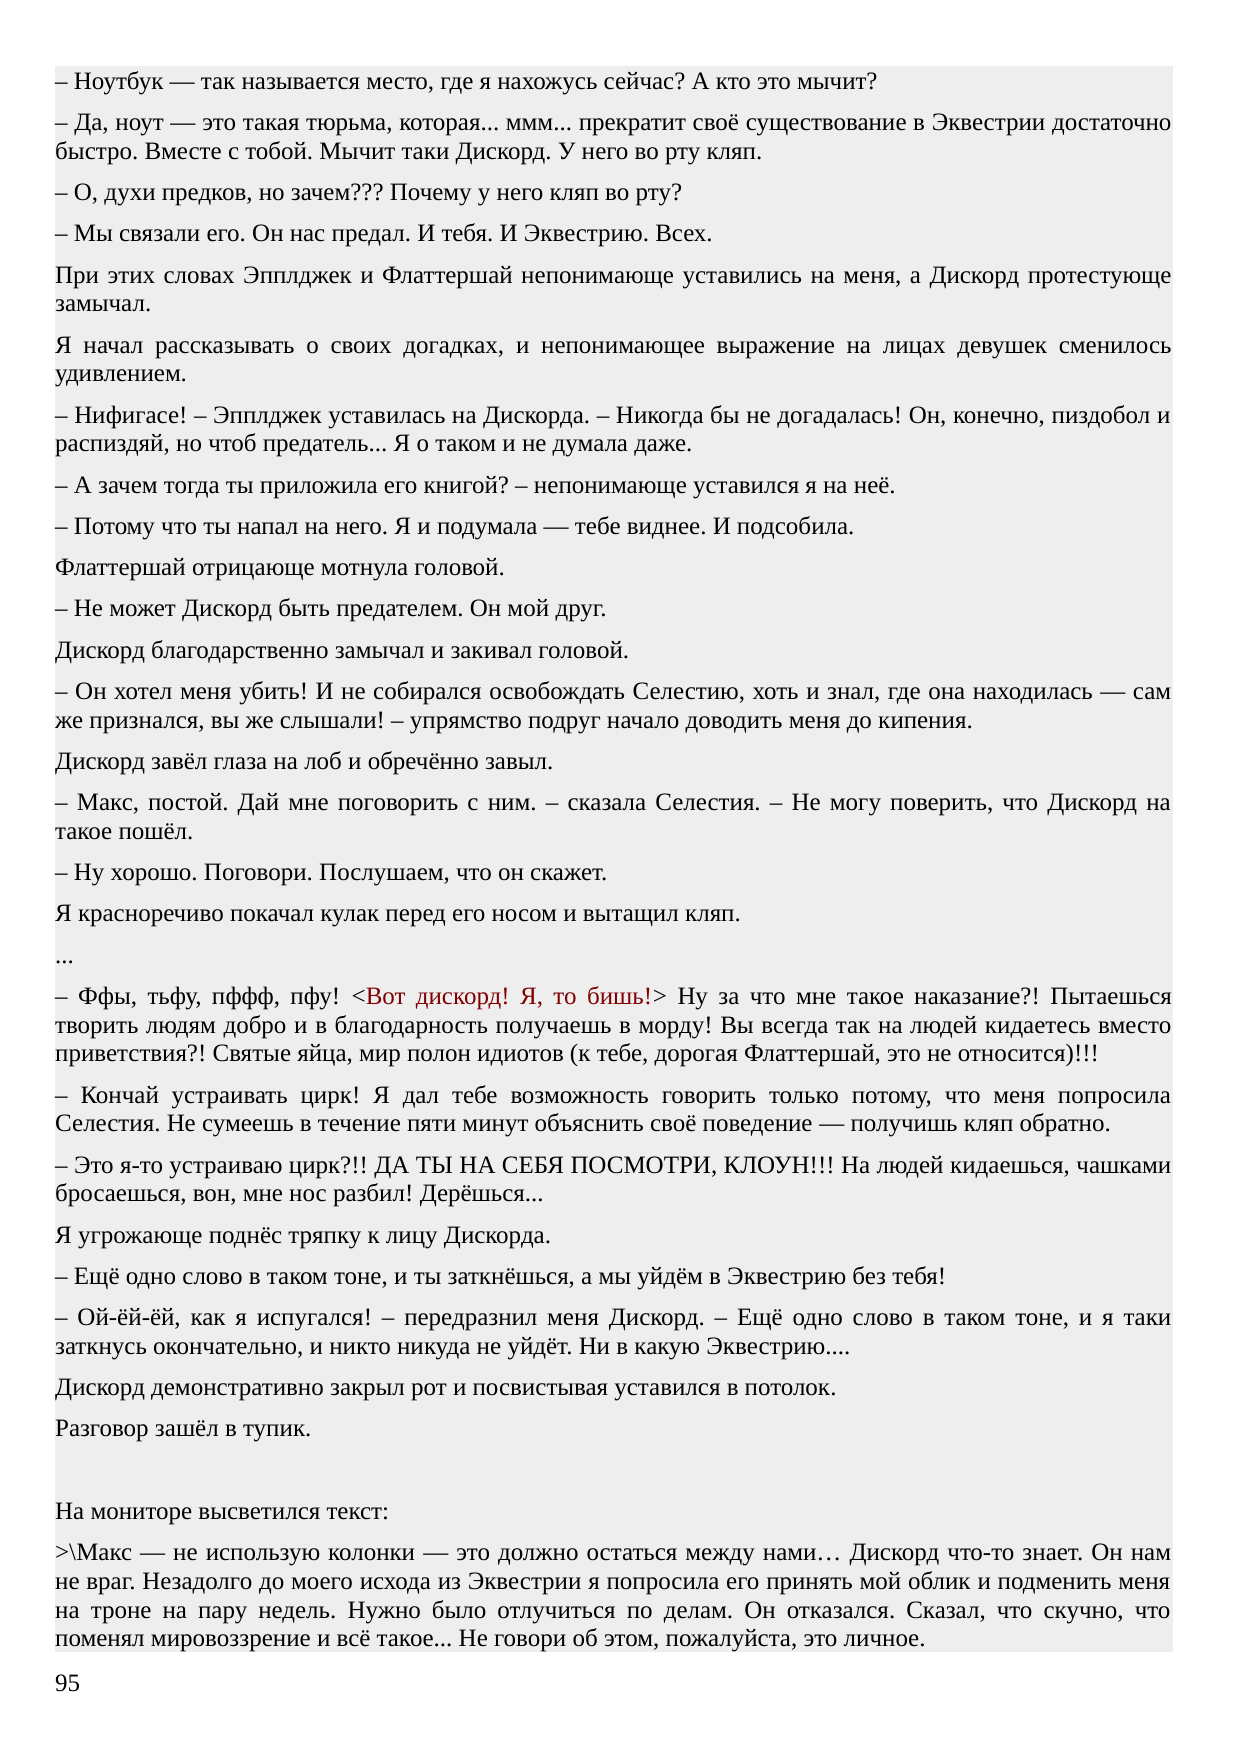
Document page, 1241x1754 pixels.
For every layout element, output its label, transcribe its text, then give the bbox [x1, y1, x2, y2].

text – Мы связали его. Он нас предал. И тебя. И Эквестрию. Всех. [55, 218, 1173, 247]
text – Ой-ёй-ёй, как я испугался! – передразнил меня Дискорд. – Ещё одно слово в таком тоне, и я таки заткнусь окончательно, и никто никуда не уйдёт. Ни в какую Эквестрию.... [55, 1302, 1173, 1360]
text – О, духи предков, но зачем??? Почему у него кляп во рту? [55, 177, 1173, 206]
text Дискорд демонстративно закрыл рот и посвистывая уставился в потолок. [55, 1372, 1173, 1401]
text Я угрожающе поднёс тряпку к лицу Дискорда. [55, 1220, 1173, 1248]
text При этих словах Эпплджек и Флаттершай непонимающе уставились на меня, а Дискорд протестующе замычал. [55, 260, 1173, 317]
text На мониторе высветился текст: [55, 1496, 1173, 1525]
text – Потому что ты напал на него. Я и подумала — тебе виднее. И подсобила. [55, 511, 1173, 540]
text – Ну хорошо. Поговори. Послушаем, что он скажет. [55, 857, 1173, 886]
text Флаттершай отрицающе мотнула головой. [55, 552, 1173, 581]
text – Кончай устраивать цирк! Я дал тебе возможность говорить только потому, что меня попросила Селестия. Не сумеешь в течение пяти минут объяснить своё поведение — получишь кляп обратно. [55, 1080, 1173, 1137]
text Разговор зашёл в тупик. [55, 1413, 1173, 1442]
text – А зачем тогда ты приложила его книгой? – непонимающе уставился я на неё. [55, 470, 1173, 498]
text Я красноречиво покачал кулак перед его носом и вытащил кляп. [55, 898, 1173, 927]
text ... [55, 940, 1173, 968]
text – Макс, постой. Дай мне поговорить с ним. – сказала Селестия. – Не могу поверить, что Дискорд на такое пошёл. [55, 787, 1173, 845]
text – Да, ноут — это такая тюрьма, которая... ммм... прекратит своё существование в Эквестрии достаточно быстро. Вместе с тобой. Мычит таки Дискорд. У него во рту кляп. [55, 107, 1173, 165]
text – Ноутбук — так называется место, где я нахожусь сейчас? А кто это мычит? [55, 66, 1173, 95]
text – Ффы, тьфу, пффф, пфу! <Вот дискорд! Я, то бишь!> Ну за что мне такое наказание?! Пытаешься творить людям добро и в благодарность получаешь в морду! Вы всегда так на людей кидаетесь вместо приветствия?! Святые яйца, мир полон идиотов (к тебе, дорогая Флаттершай, это не относится)!!! [55, 981, 1173, 1067]
text – Не может Дискорд быть предателем. Он мой друг. [55, 593, 1173, 622]
text – Он хотел меня убить! И не собирался освобождать Селестию, хоть и знал, где она находилась — сам же признался, вы же слышали! – упрямство подруг начало доводить меня до кипения. [55, 676, 1173, 733]
text Дискорд завёл глаза на лоб и обречённо завыл. [55, 746, 1173, 775]
text – Ещё одно слово в таком тоне, и ты заткнёшься, а мы уйдём в Эквестрию без тебя! [55, 1261, 1173, 1290]
text – Это я-то устраиваю цирк?!! ДА ТЫ НА СЕБЯ ПОСМОТРИ, КЛОУН!!! На людей кидаешься, чашками бросаешься, вон, мне нос разбил! Дерёшься... [55, 1150, 1173, 1207]
text Я начал рассказывать о своих догадках, и непонимающее выражение на лицах девушек сменилось удивлением. [55, 330, 1173, 387]
text Дискорд благодарственно замычал и закивал головой. [55, 635, 1173, 663]
text – Нифигасе! – Эпплджек уставилась на Дискорда. – Никогда бы не догадалась! Он, конечно, пиздобол и распиздяй, но чтоб предатель... Я о таком и не думала даже. [55, 400, 1173, 457]
text >\Макс — не использую колонки — это должно остаться между нами… Дискорд что-то знает. Он нам не враг. Незадолго до моего исхода из Эквестрии я попросила его принять мой облик и подменить меня на троне на пару недель. Нужно было отлучиться по делам. Он отказался. Сказал, что скучно, что поменял мировоззрение и всё такое... Не говори об этом, пожалуйста, это личное. [55, 1537, 1173, 1652]
